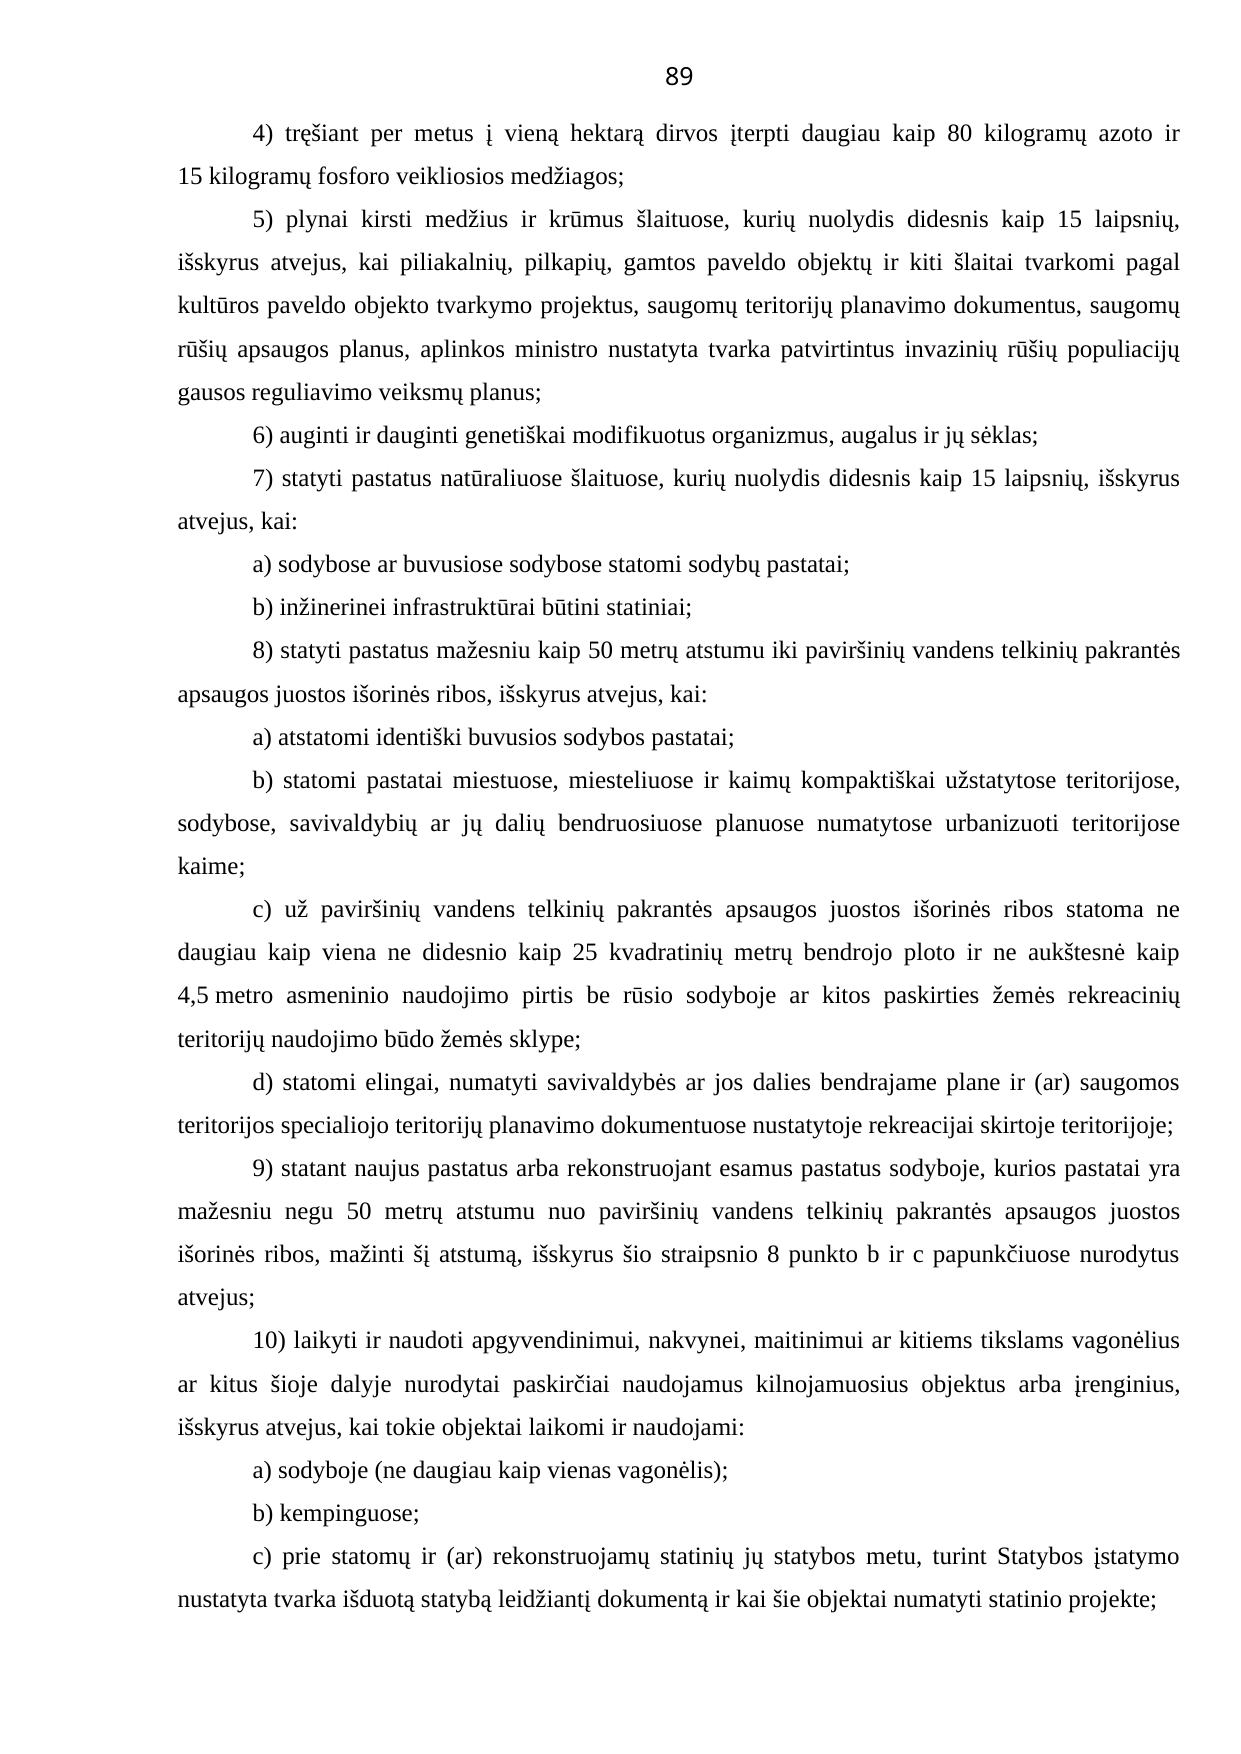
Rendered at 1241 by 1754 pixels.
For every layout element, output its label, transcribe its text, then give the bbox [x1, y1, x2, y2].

text b) inžinerinei infrastruktūrai būtini statiniai; [177, 592, 1181, 621]
text a) atstatomi identiški buvusios sodybos pastatai; [177, 722, 1181, 751]
text d) statomi elingai, numatyti savivaldybės ar jos dalies bendrajame plane ir (ar) saugomos teritorijos specialiojo teritorijų planavimo dokumentuose nustatytoje rekreacijai skirtoje teritorijoje; [177, 1067, 1181, 1139]
text a) sodybose ar buvusiose sodybose statomi sodybų pastatai; [177, 549, 1181, 578]
text 4) tręšiant per metus į vieną hektarą dirvos įterpti daugiau kaip 80 kilogramų azoto ir 15 kilogramų fosforo veikliosios medžiagos; [177, 118, 1181, 190]
text b) kempinguose; [177, 1498, 1181, 1527]
text 5) plynai kirsti medžius ir krūmus šlaituose, kurių nuolydis didesnis kaip 15 laipsnių, išskyrus atvejus, kai piliakalnių, pilkapių, gamtos paveldo objektų ir kiti šlaitai tvarkomi pagal kultūros paveldo objekto tvarkymo projektus, saugomų teritorijų planavimo dokumentus, saugomų rūšių apsaugos planus, aplinkos ministro nustatyta tvarka patvirtintus invazinių rūšių populiacijų gausos reguliavimo veiksmų planus; [177, 204, 1181, 406]
text 8) statyti pastatus mažesniu kaip 50 metrų atstumu iki paviršinių vandens telkinių pakrantės apsaugos juostos išorinės ribos, išskyrus atvejus, kai: [177, 636, 1181, 707]
text 10) laikyti ir naudoti apgyvendinimui, nakvynei, maitinimui ar kitiems tikslams vagonėlius ar kitus šioje dalyje nurodytai paskirčiai naudojamus kilnojamuosius objektus arba įrenginius, išskyrus atvejus, kai tokie objektai laikomi ir naudojami: [177, 1326, 1181, 1441]
text a) sodyboje (ne daugiau kaip vienas vagonėlis); [177, 1455, 1181, 1484]
text b) statomi pastatai miestuose, miesteliuose ir kaimų kompaktiškai užstatytose teritorijose, sodybose, savivaldybių ar jų dalių bendruosiuose planuose numatytose urbanizuoti teritorijose kaime; [177, 765, 1181, 880]
text 9) statant naujus pastatus arba rekonstruojant esamus pastatus sodyboje, kurios pastatai yra mažesniu negu 50 metrų atstumu nuo paviršinių vandens telkinių pakrantės apsaugos juostos išorinės ribos, mažinti šį atstumą, išskyrus šio straipsnio 8 punkto b ir c papunkčiuose nurodytus atvejus; [177, 1153, 1181, 1311]
text c) už paviršinių vandens telkinių pakrantės apsaugos juostos išorinės ribos statoma ne daugiau kaip viena ne didesnio kaip 25 kvadratinių metrų bendrojo ploto ir ne aukštesnė kaip 4,5 metro asmeninio naudojimo pirtis be rūsio sodyboje ar kitos paskirties žemės rekreacinių teritorijų naudojimo būdo žemės sklype; [177, 894, 1181, 1052]
text 7) statyti pastatus natūraliuose šlaituose, kurių nuolydis didesnis kaip 15 laipsnių, išskyrus atvejus, kai: [177, 463, 1181, 535]
text c) prie statomų ir (ar) rekonstruojamų statinių jų statybos metu, turint Statybos įstatymo nustatyta tvarka išduotą statybą leidžiantį dokumentą ir kai šie objektai numatyti statinio projekte; [177, 1541, 1181, 1613]
text 6) auginti ir dauginti genetiškai modifikuotus organizmus, augalus ir jų sėklas; [177, 420, 1181, 449]
